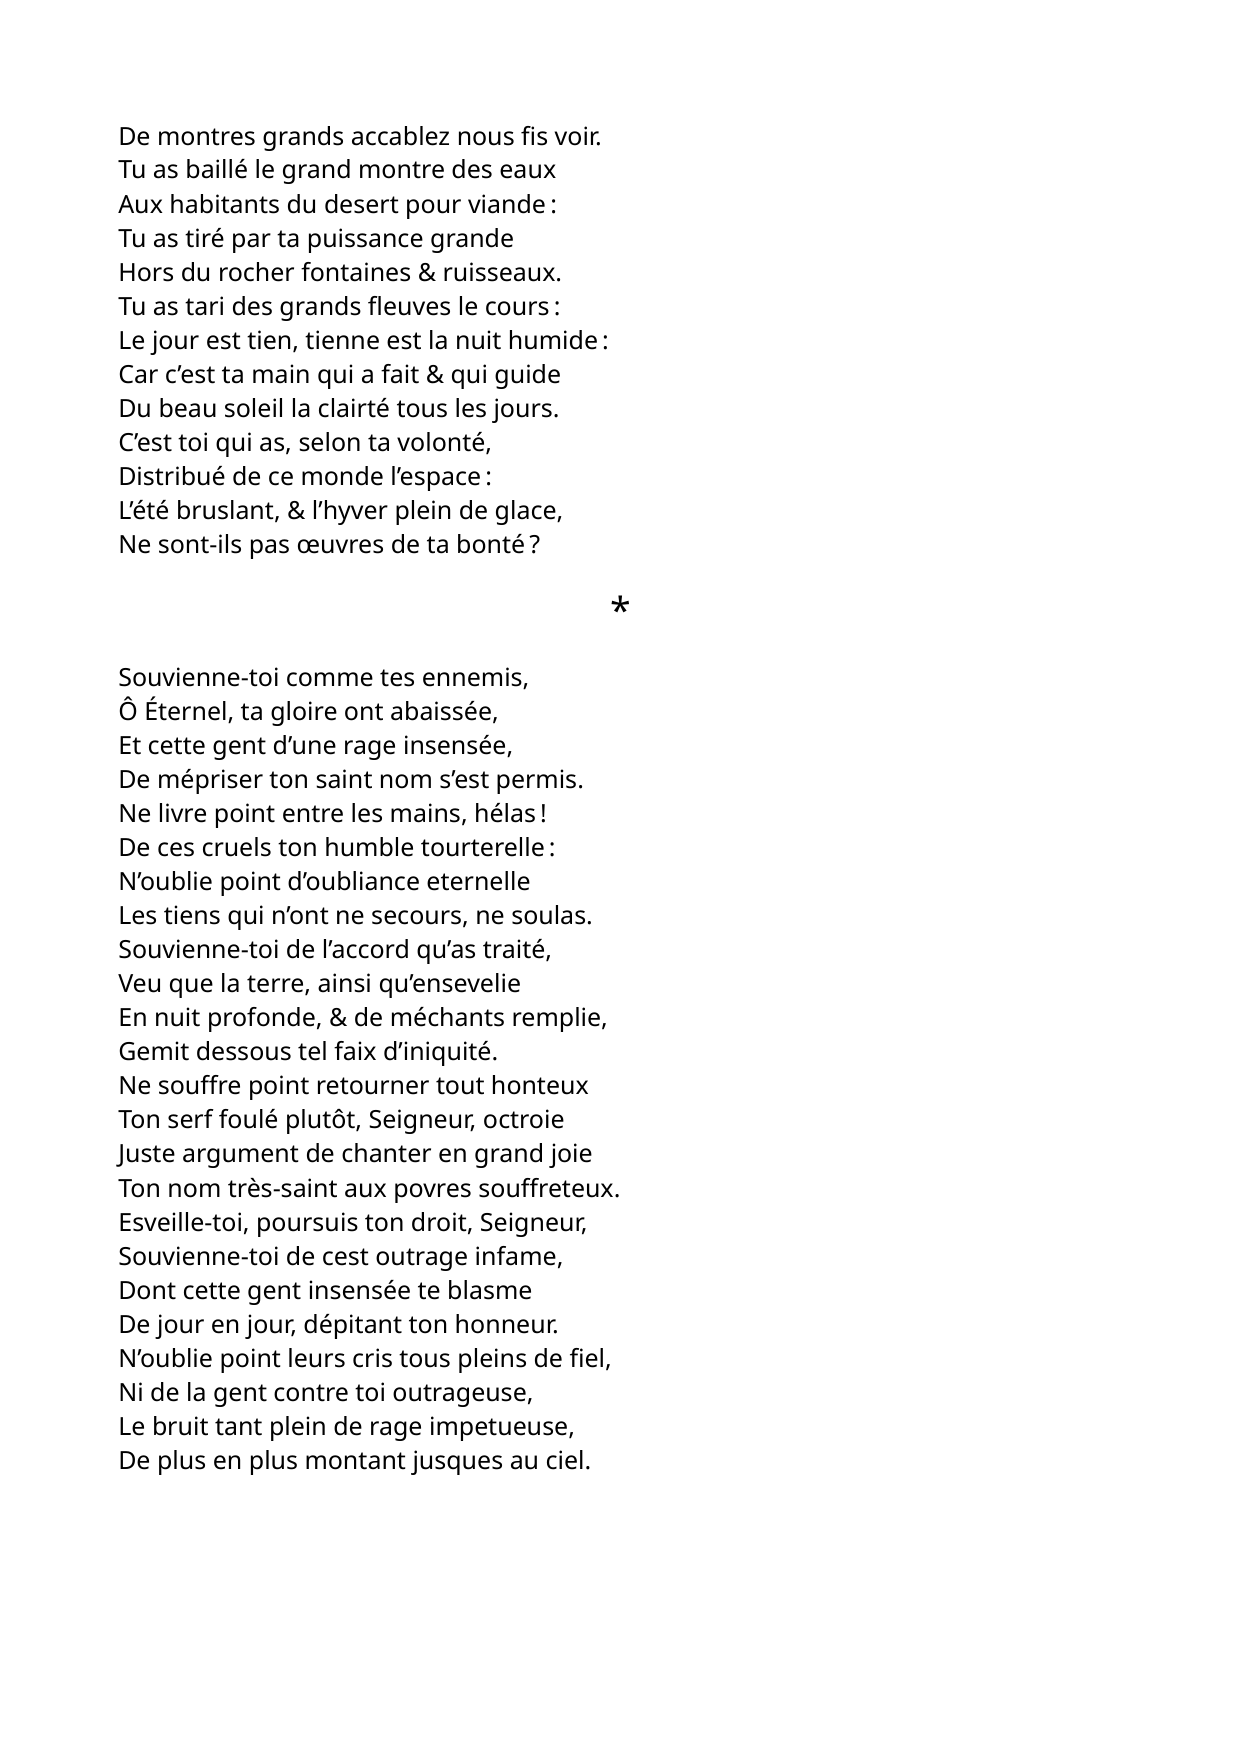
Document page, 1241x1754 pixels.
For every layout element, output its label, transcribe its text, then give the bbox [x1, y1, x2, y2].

text Juste argument de chanter en grand joie [118, 1136, 1122, 1170]
text Ni de la gent contre toi outrageuse, [118, 1374, 1122, 1409]
text Ne livre point entre les mains, hélas ! [118, 796, 1122, 829]
text Tu as tiré par ta puissance grande [118, 220, 1122, 254]
text Tu as baillé le grand montre des eaux [118, 152, 1122, 186]
text Le jour est tien, tienne est la nuit humide : [118, 322, 1122, 357]
text * [118, 584, 1122, 636]
text Ne sont-ils pas œuvres de ta bonté ? [118, 527, 1122, 561]
text Les tiens qui n’ont ne secours, ne soulas. [118, 898, 1122, 932]
text Le bruit tant plein de rage impetueuse, [118, 1409, 1122, 1443]
text Du beau soleil la clairté tous les jours. [118, 391, 1122, 425]
text N’oublie point leurs cris tous pleins de fiel, [118, 1341, 1122, 1374]
text C’est toi qui as, selon ta volonté, [118, 425, 1122, 459]
text Car c’est ta main qui a fait & qui guide [118, 357, 1122, 391]
text Souvienne-toi de cest outrage infame, [118, 1238, 1122, 1272]
text Ne souffre point retourner tout honteux [118, 1068, 1122, 1102]
text Esveille-toi, poursuis ton droit, Seigneur, [118, 1204, 1122, 1238]
text Distribué de ce monde l’espace : [118, 459, 1122, 493]
text N’oublie point d’oubliance eternelle [118, 864, 1122, 898]
text De jour en jour, dépitant ton honneur. [118, 1306, 1122, 1341]
text Veu que la terre, ainsi qu’ensevelie [118, 966, 1122, 1000]
text L’été bruslant, & l’hyver plein de glace, [118, 493, 1122, 527]
text Aux habitants du desert pour viande : [118, 186, 1122, 220]
text De plus en plus montant jusques au ciel. [118, 1443, 1122, 1477]
text Souvienne-toi comme tes ennemis, [118, 659, 1122, 693]
text Gemit dessous tel faix d’iniquité. [118, 1034, 1122, 1068]
text Et cette gent d’une rage insensée, [118, 727, 1122, 761]
text De ces cruels ton humble tourterelle : [118, 829, 1122, 864]
text Ô Éternel, ta gloire ont abaissée, [118, 693, 1122, 727]
text Souvienne-toi de l’accord qu’as traité, [118, 932, 1122, 966]
text Hors du rocher fontaines & ruisseaux. [118, 254, 1122, 288]
text Dont cette gent insensée te blasme [118, 1272, 1122, 1306]
text En nuit profonde, & de méchants remplie, [118, 1000, 1122, 1034]
text De montres grands accablez nous fis voir. [118, 118, 1122, 152]
text Tu as tari des grands fleuves le cours : [118, 288, 1122, 322]
text De mépriser ton saint nom s’est permis. [118, 761, 1122, 796]
text Ton nom très-saint aux povres souffreteux. [118, 1170, 1122, 1204]
text Ton serf foulé plutôt, Seigneur, octroie [118, 1102, 1122, 1136]
